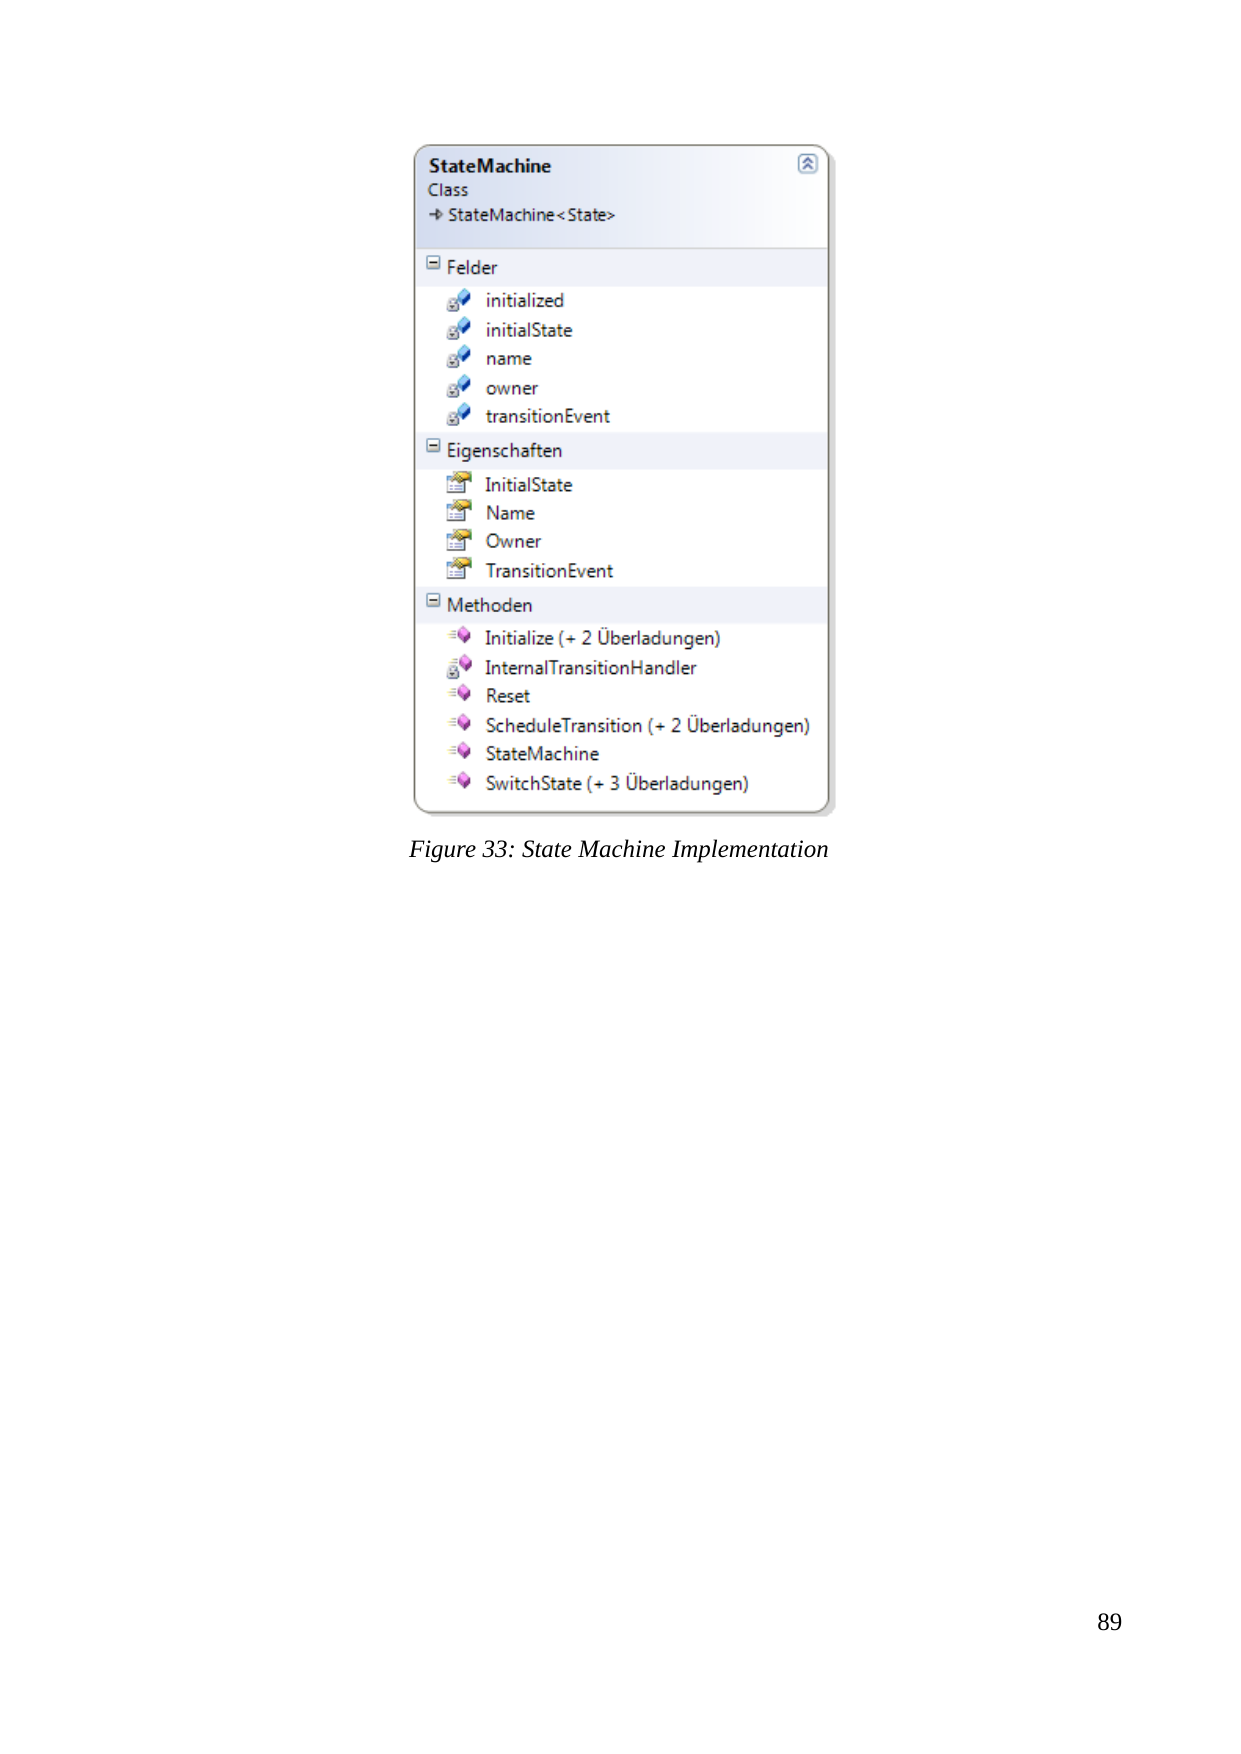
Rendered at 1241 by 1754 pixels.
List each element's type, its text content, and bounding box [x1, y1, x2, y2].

picture [403, 129, 850, 834]
text Figure 33: State Machine Implementation [397, 834, 843, 863]
